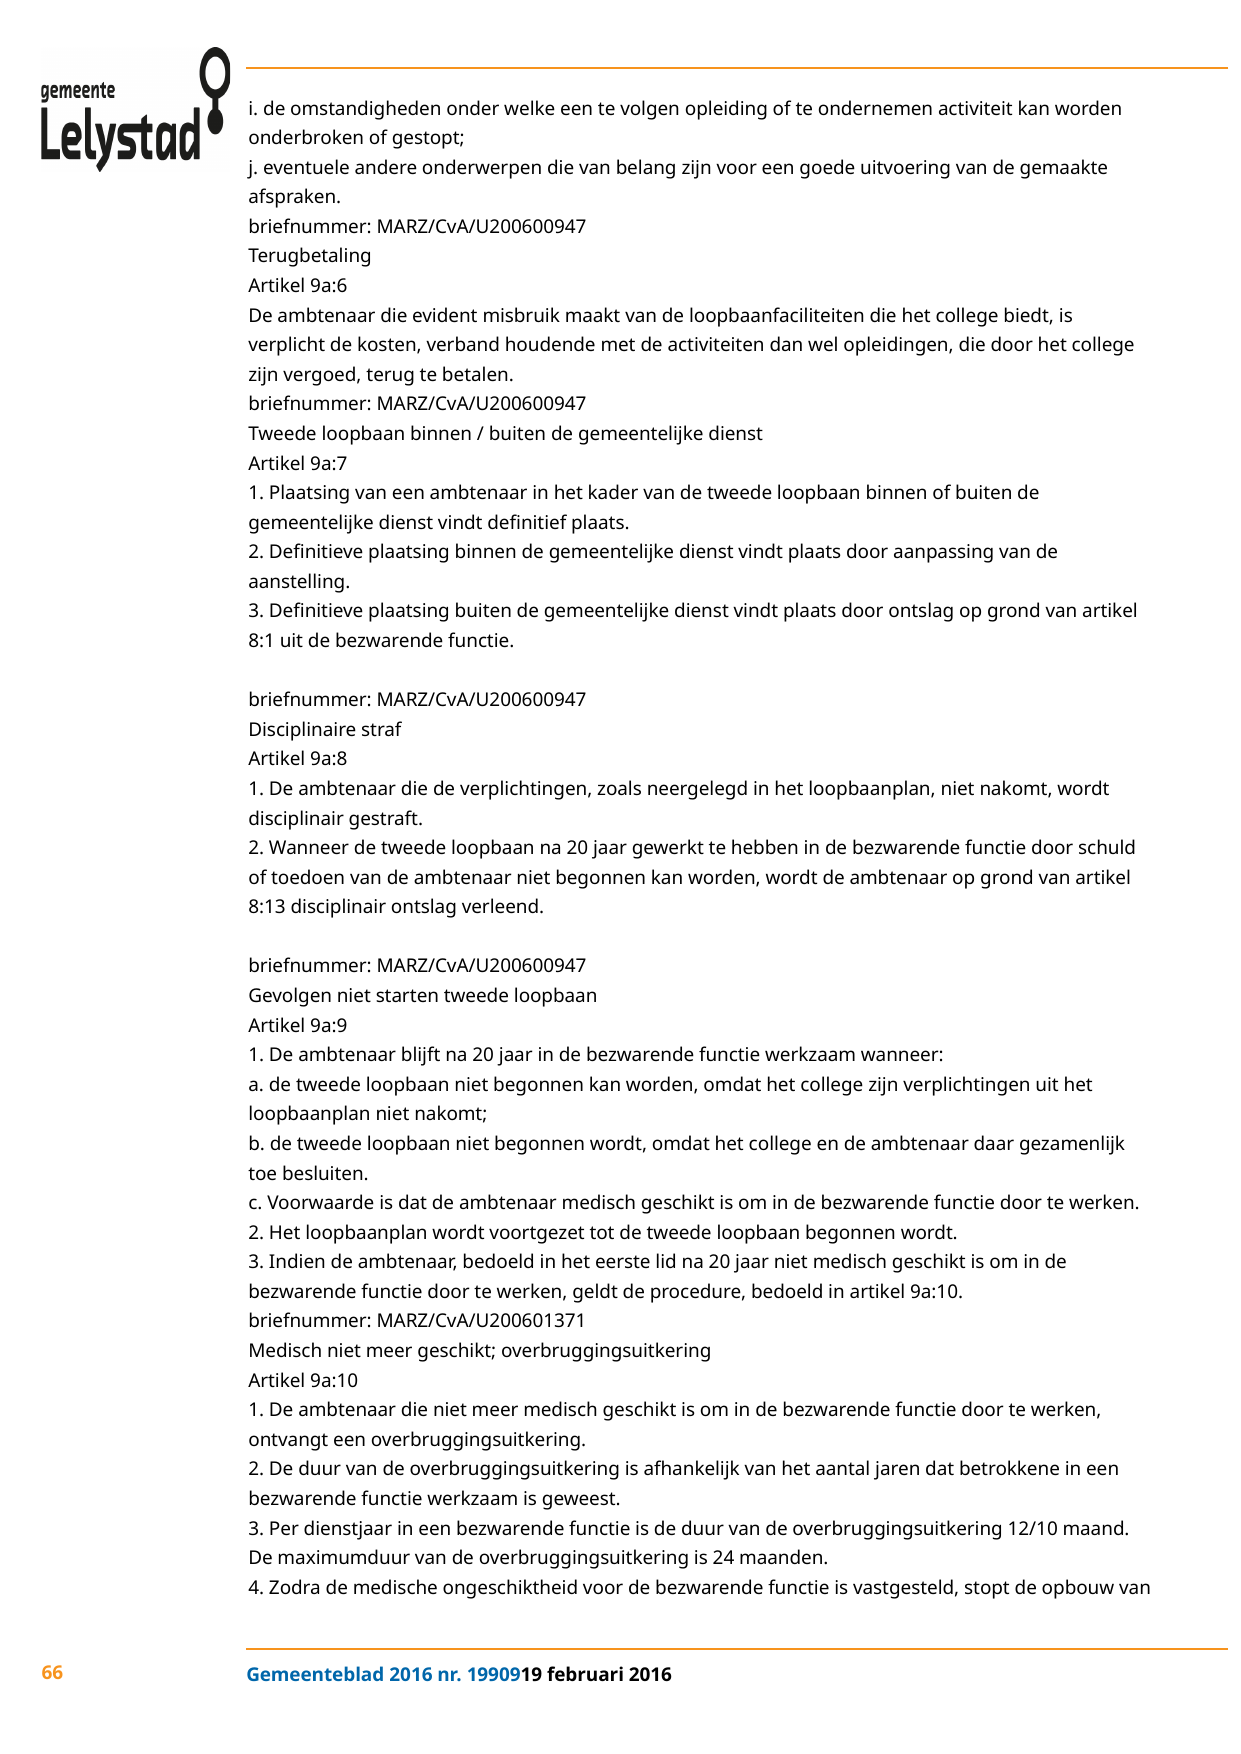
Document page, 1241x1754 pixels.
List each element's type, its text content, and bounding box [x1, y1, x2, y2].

text 2. Definitieve plaatsing binnen de gemeentelijke dienst vindt plaats door aanpassing van de aanstelling. [248, 538, 1152, 594]
text briefnummer: MARZ/CvA/U200601371 [248, 1308, 1152, 1333]
text b. de tweede loopbaan niet begonnen wordt, omdat het college en de ambtenaar daar gezamenlijk toe besluiten. [248, 1130, 1152, 1186]
text 2. Het loopbaanplan wordt voortgezet tot de tweede loopbaan begonnen wordt. [248, 1219, 1152, 1245]
text 1. Plaatsing van een ambtenaar in het kader van de tweede loopbaan binnen of buiten de gemeentelijke dienst vindt definitief plaats. [248, 479, 1152, 535]
text Gevolgen niet starten tweede loopbaan [248, 982, 1152, 1008]
text Tweede loopbaan binnen / buiten de gemeentelijke dienst [248, 420, 1152, 446]
text 3. Definitieve plaatsing buiten de gemeentelijke dienst vindt plaats door ontslag op grond van artikel 8:1 uit de bezwarende functie. [248, 598, 1152, 653]
text 2. Wanneer de tweede loopbaan na 20 jaar gewerkt te hebben in de bezwarende functie door schuld of toedoen van de ambtenaar niet begonnen kan worden, wordt de ambtenaar op grond van artikel 8:13 disciplinair ontslag verleend. [248, 834, 1152, 919]
text Artikel 9a:6 [248, 272, 1152, 298]
text briefnummer: MARZ/CvA/U200600947 [248, 213, 1152, 239]
text 1. De ambtenaar die de verplichtingen, zoals neergelegd in het loopbaanplan, niet nakomt, wordt disciplinair gestraft. [248, 775, 1152, 831]
text Artikel 9a:10 [248, 1367, 1152, 1393]
text briefnummer: MARZ/CvA/U200600947 [248, 953, 1152, 978]
text briefnummer: MARZ/CvA/U200600947 [248, 391, 1152, 416]
text Artikel 9a:9 [248, 1012, 1152, 1038]
text Artikel 9a:7 [248, 450, 1152, 476]
text Disciplinaire straf [248, 716, 1152, 742]
text 4. Zodra de medische ongeschiktheid voor de bezwarende functie is vastgesteld, stopt de opbouw van [248, 1574, 1152, 1600]
text Medisch niet meer geschikt; overbruggingsuitkering [248, 1337, 1152, 1363]
text briefnummer: MARZ/CvA/U200600947 [248, 686, 1152, 712]
picture [41, 47, 231, 172]
text j. eventuele andere onderwerpen die van belang zijn voor een goede uitvoering van de gemaakte afspraken. [248, 154, 1152, 209]
text i. de omstandigheden onder welke een te volgen opleiding of te ondernemen activiteit kan worden onderbroken of gestopt; [248, 95, 1152, 150]
text 2. De duur van de overbruggingsuitkering is afhankelijk van het aantal jaren dat betrokkene in een bezwarende functie werkzaam is geweest. [248, 1456, 1152, 1511]
text Terugbetaling [248, 243, 1152, 268]
text De ambtenaar die evident misbruik maakt van de loopbaanfaciliteiten die het college biedt, is verplicht de kosten, verband houdende met de activiteiten dan wel opleidingen, die door het college zijn vergoed, terug te betalen. [248, 302, 1152, 387]
text a. de tweede loopbaan niet begonnen kan worden, omdat het college zijn verplichtingen uit het loopbaanplan niet nakomt; [248, 1071, 1152, 1126]
text 3. Indien de ambtenaar, bedoeld in het eerste lid na 20 jaar niet medisch geschikt is om in de bezwarende functie door te werken, geldt de procedure, bedoeld in artikel 9a:10. [248, 1248, 1152, 1304]
text 1. De ambtenaar die niet meer medisch geschikt is om in de bezwarende functie door te werken, ontvangt een overbruggingsuitkering. [248, 1396, 1152, 1452]
text Artikel 9a:8 [248, 746, 1152, 771]
text c. Voorwaarde is dat de ambtenaar medisch geschikt is om in de bezwarende functie door te werken. [248, 1189, 1152, 1215]
text 3. Per dienstjaar in een bezwarende functie is de duur van de overbruggingsuitkering 12/10 maand. De maximumduur van de overbruggingsuitkering is 24 maanden. [248, 1515, 1152, 1570]
text 1. De ambtenaar blijft na 20 jaar in de bezwarende functie werkzaam wanneer: [248, 1041, 1152, 1067]
